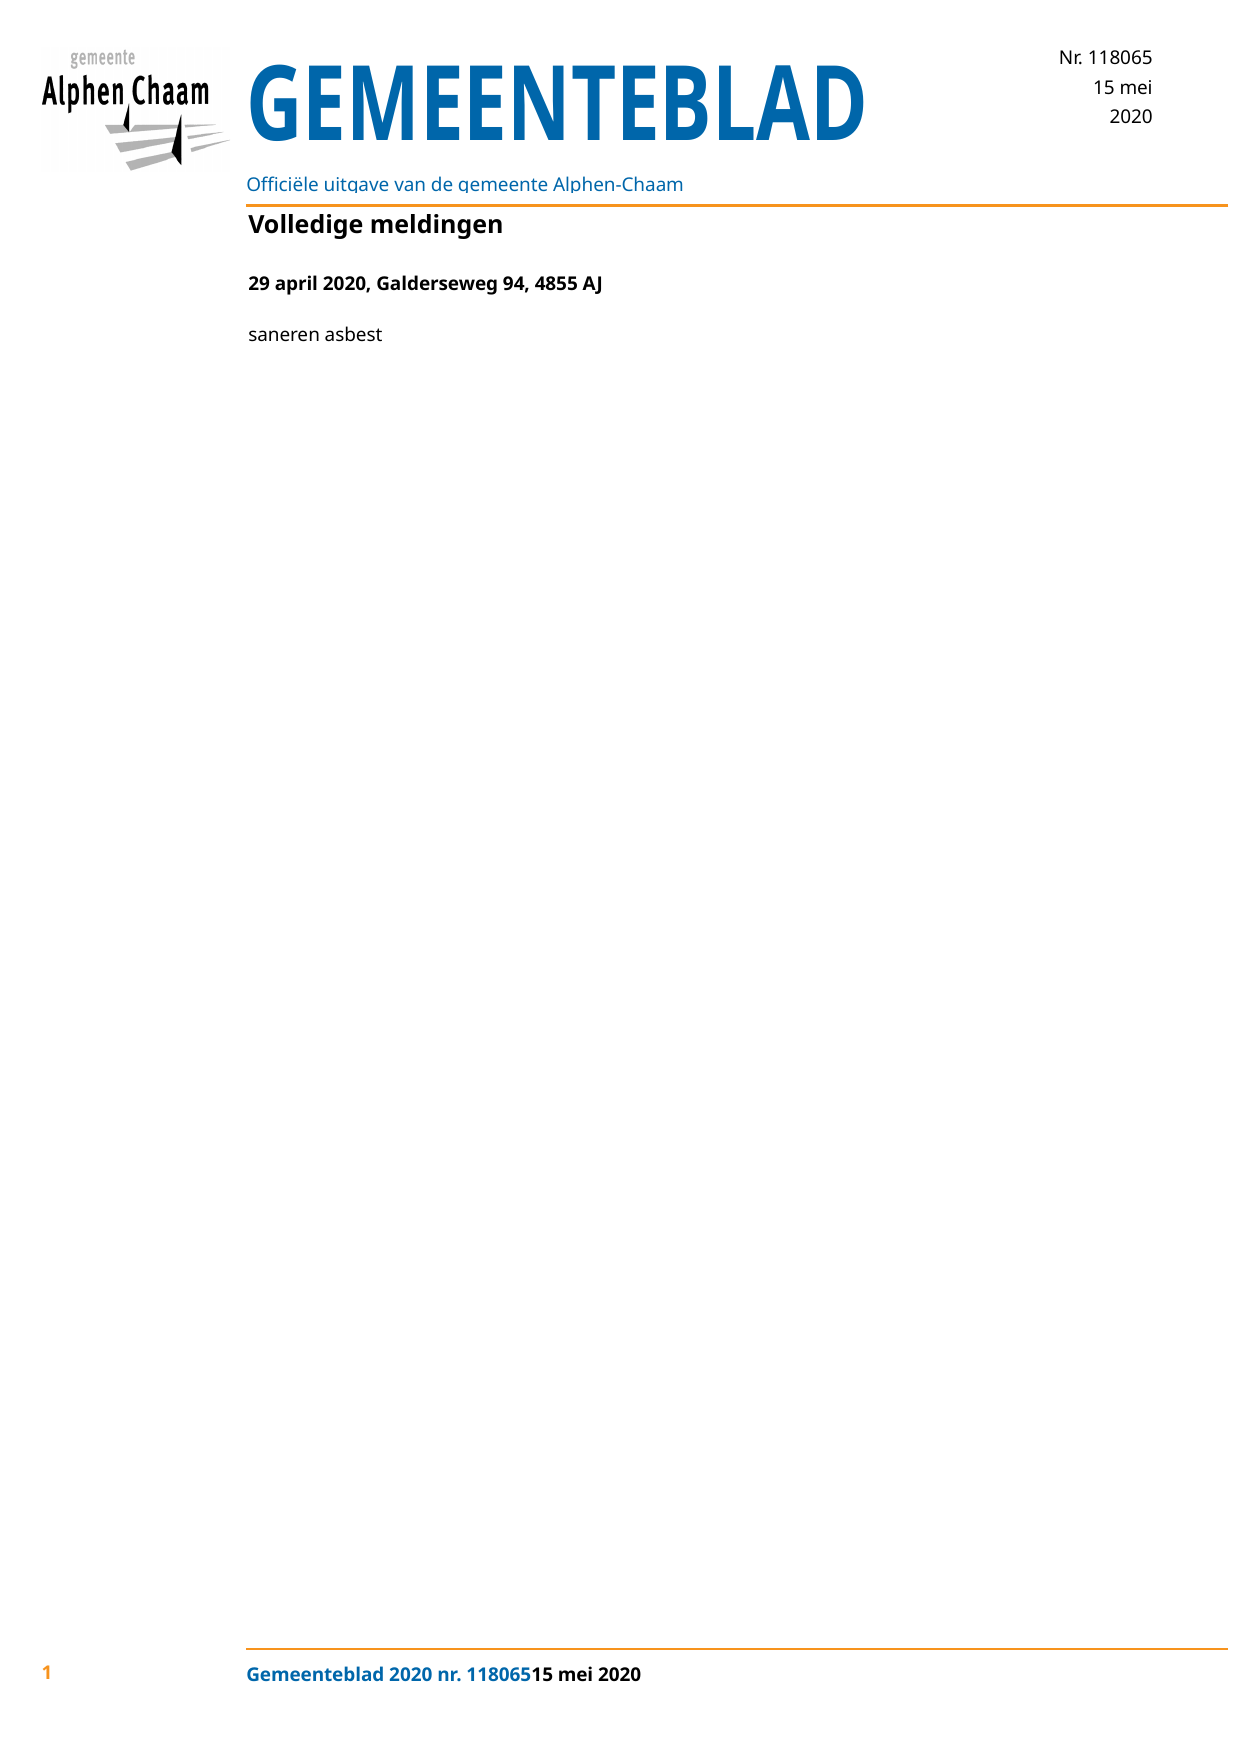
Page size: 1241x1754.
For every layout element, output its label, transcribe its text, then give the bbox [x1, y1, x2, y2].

text saneren asbest [248, 321, 1152, 346]
text 29 april 2020, Galderseweg 94, 4855 AJ [248, 270, 1152, 296]
text Volledige meldingen [248, 207, 1152, 241]
picture [41, 47, 231, 172]
